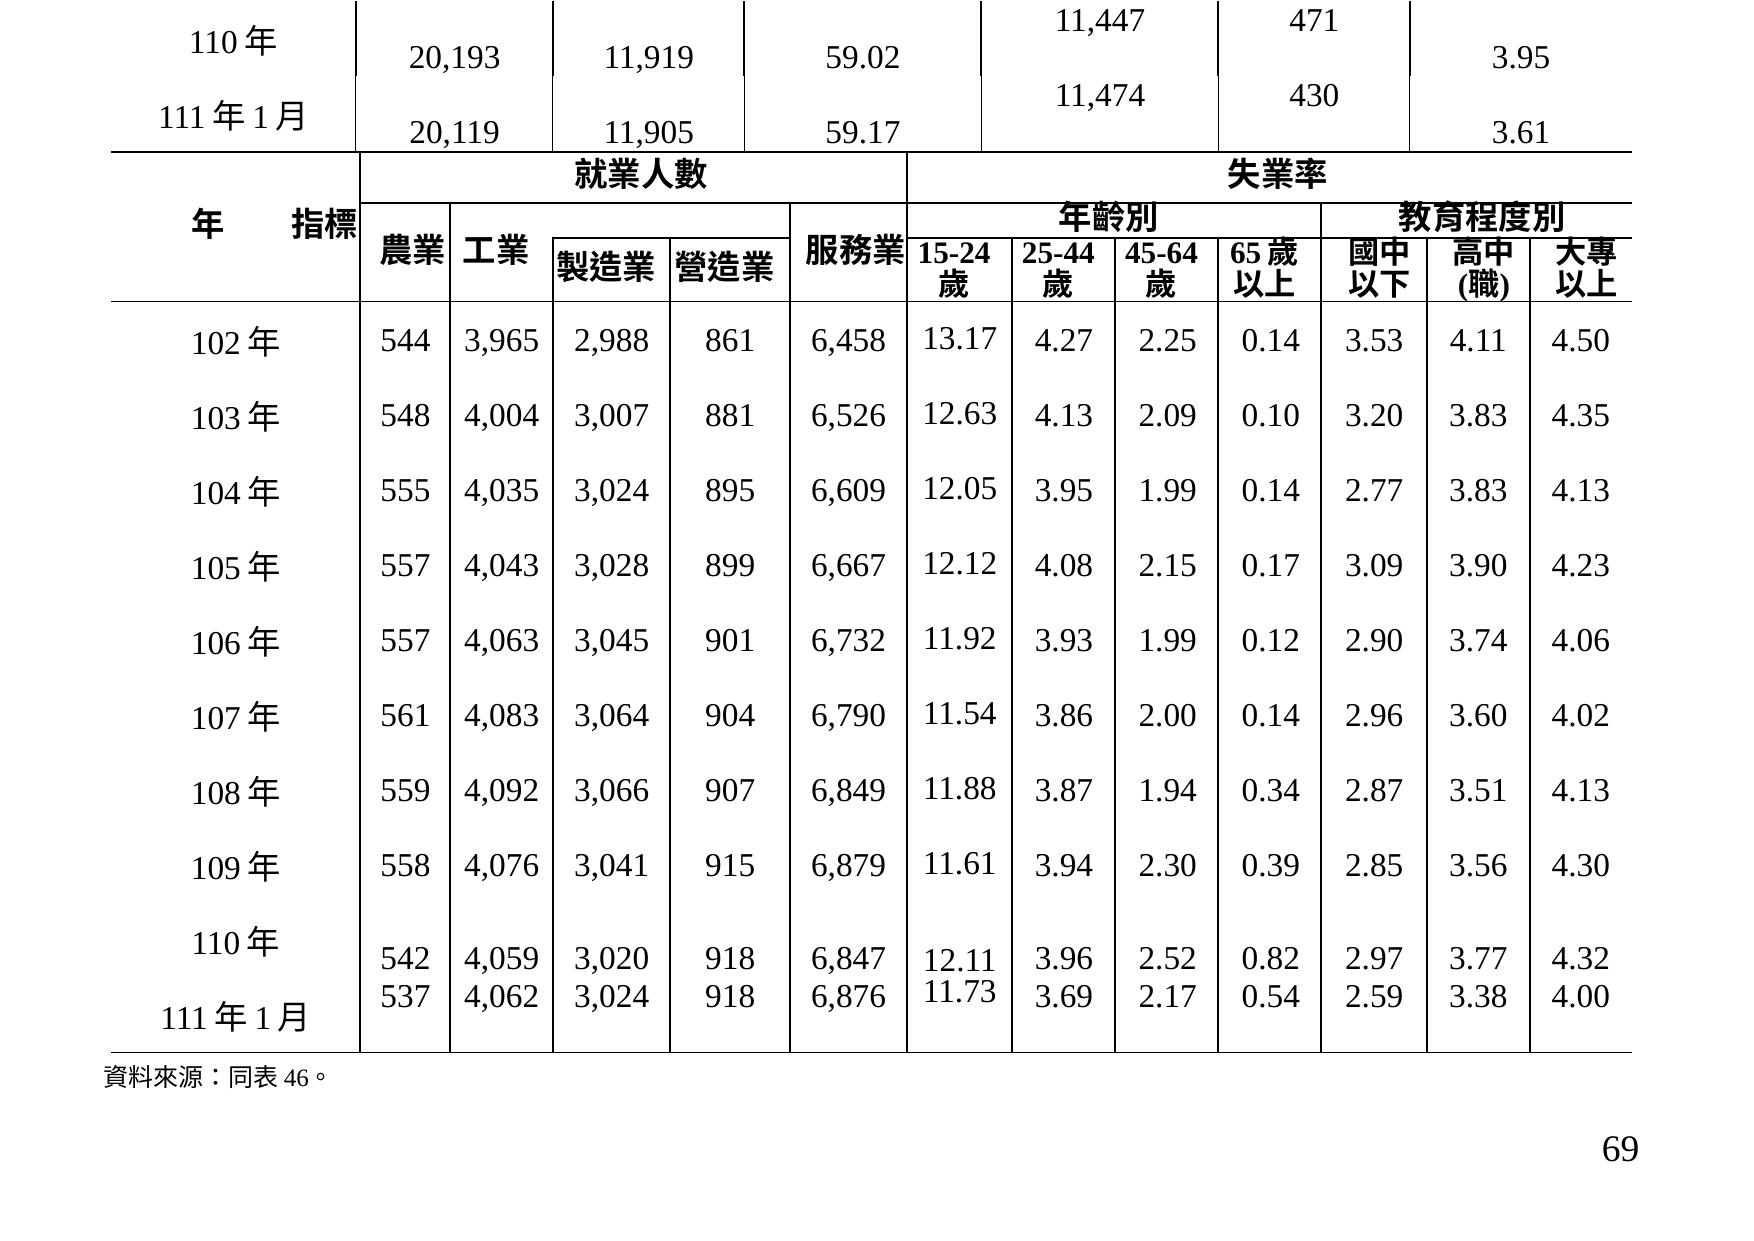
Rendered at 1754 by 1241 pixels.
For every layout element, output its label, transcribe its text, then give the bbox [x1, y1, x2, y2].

table_cell 108年 [111, 752, 359, 827]
table_cell 65歲 以上 [1219, 239, 1320, 301]
table_cell 大專 以上 [1531, 239, 1632, 301]
table_cell 11,474 [982, 76, 1218, 151]
table_cell 就業人數 [361, 153, 906, 202]
table_cell 2.87 [1322, 752, 1426, 827]
table_cell 3.83 [1428, 452, 1529, 527]
table_cell 6,790 [791, 677, 906, 752]
table_cell 0.14 [1219, 452, 1320, 527]
table_cell 104年 [111, 452, 359, 527]
table_cell 548 [361, 377, 449, 452]
table_cell 861 [671, 302, 789, 377]
table_cell 12.63 [908, 377, 1011, 452]
table_cell 11,447 [982, 1, 1217, 76]
table_cell 59.17 [745, 76, 981, 151]
table_cell 881 [671, 377, 789, 452]
table_cell 高中(職) [1428, 239, 1529, 301]
table_cell 111年1月 [111, 76, 355, 151]
table_cell 0.10 [1219, 377, 1320, 452]
table_cell 2.90 [1322, 602, 1426, 677]
table_cell 20,119 [356, 76, 552, 151]
table_cell 教育程度別 [1322, 204, 1632, 237]
table_cell 1.99 [1116, 452, 1217, 527]
table_cell [553, 204, 670, 237]
table_cell 0.17 [1219, 527, 1320, 602]
table_cell 59.02 [745, 1, 980, 76]
table_cell 4,059 4,062 [451, 902, 552, 1052]
table_cell 110年 111年1月 [111, 902, 359, 1052]
table_cell 4.35 [1531, 377, 1632, 452]
table_cell 15-24歲 [908, 239, 1011, 301]
table_cell 4.11 [1428, 302, 1529, 377]
table_cell 915 [671, 827, 789, 902]
table_cell 年 指標 [111, 153, 359, 301]
table_cell 0.34 [1219, 752, 1320, 827]
table_cell 558 [361, 827, 449, 902]
table_cell 11,905 [553, 76, 744, 151]
table_cell 6,458 [791, 302, 906, 377]
table_cell 1.99 [1116, 602, 1217, 677]
table_cell 3,064 [554, 677, 669, 752]
table_cell 3,007 [554, 377, 669, 452]
table_cell 4.02 [1531, 677, 1632, 752]
table_cell 6,732 [791, 602, 906, 677]
table_cell 3,028 [554, 527, 669, 602]
table_cell 失業率 [908, 153, 1632, 202]
table_cell 2.09 [1116, 377, 1217, 452]
table_cell 3.77 3.38 [1428, 902, 1529, 1052]
table_cell 1.94 [1116, 752, 1217, 827]
table_cell 4.50 [1531, 302, 1632, 377]
table_cell 3.90 [1428, 527, 1529, 602]
table_cell 13.17 [908, 302, 1011, 377]
table_cell 3.20 [1322, 377, 1426, 452]
table_cell 12.11 11.73 [908, 902, 1011, 1052]
table_cell 2.52 2.17 [1116, 902, 1217, 1052]
table_cell 2.77 [1322, 452, 1426, 527]
table_cell 11,919 [554, 1, 743, 76]
table_cell 2.30 [1116, 827, 1217, 902]
table_cell 3.74 [1428, 602, 1529, 677]
table_cell 6,879 [791, 827, 906, 902]
table_cell 2.15 [1116, 527, 1217, 602]
table_cell 106年 [111, 602, 359, 677]
table_cell 2.97 2.59 [1322, 902, 1426, 1052]
table_cell 3.95 [1013, 452, 1114, 527]
table_cell 2.00 [1116, 677, 1217, 752]
table_cell 農業 [361, 204, 449, 301]
table_cell 4,076 [451, 827, 552, 902]
table_cell 3,020 3,024 [554, 902, 669, 1052]
table_cell 4,083 [451, 677, 552, 752]
table_cell 110年 [111, 1, 355, 76]
table_cell 542 537 [361, 902, 449, 1052]
table_cell 102年 [111, 302, 359, 377]
table_cell 11.54 [908, 677, 1011, 752]
table_cell 105年 [111, 527, 359, 602]
table_cell 12.12 [908, 527, 1011, 602]
table_cell 3,024 [554, 452, 669, 527]
table_cell 4,004 [451, 377, 552, 452]
table_cell 4.13 [1531, 452, 1632, 527]
table_cell 6,609 [791, 452, 906, 527]
table_cell 107年 [111, 677, 359, 752]
table_cell 0.14 [1219, 302, 1320, 377]
table_cell 3.86 [1013, 677, 1114, 752]
table_cell 561 [361, 677, 449, 752]
table_cell 2,988 [554, 302, 669, 377]
table_cell 國中 以下 [1322, 239, 1426, 301]
table_cell 4.27 [1013, 302, 1114, 377]
table_cell 2.85 [1322, 827, 1426, 902]
table_cell 6,526 [791, 377, 906, 452]
table_cell 0.12 [1219, 602, 1320, 677]
table_cell 109年 [111, 827, 359, 902]
table_cell 服務業 [791, 204, 906, 301]
table_cell 3.94 [1013, 827, 1114, 902]
table_cell 2.96 [1322, 677, 1426, 752]
table_cell 0.39 [1219, 827, 1320, 902]
table_cell 4,063 [451, 602, 552, 677]
table_cell 895 [671, 452, 789, 527]
table_cell 4.23 [1531, 527, 1632, 602]
table_cell 4.32 4.00 [1531, 902, 1632, 1052]
table_cell 45-64歲 [1116, 239, 1217, 301]
table_cell 25-44歲 [1013, 239, 1114, 301]
table_cell 557 [361, 527, 449, 602]
table_cell 3.53 [1322, 302, 1426, 377]
table_cell 544 [361, 302, 449, 377]
table_cell 103年 [111, 377, 359, 452]
table_cell 3.60 [1428, 677, 1529, 752]
table_cell 營造業 [671, 239, 789, 301]
table_cell 555 [361, 452, 449, 527]
table_cell 4.06 [1531, 602, 1632, 677]
table_cell 918 918 [671, 902, 789, 1052]
table_cell 430 [1219, 76, 1409, 151]
table_cell 2.25 [1116, 302, 1217, 377]
table_cell 3.96 3.69 [1013, 902, 1114, 1052]
table_cell 3,041 [554, 827, 669, 902]
table_cell 年齡別 [908, 204, 1320, 237]
table_cell 製造業 [554, 239, 669, 301]
table_cell 3.09 [1322, 527, 1426, 602]
table_cell 4.13 [1531, 752, 1632, 827]
text 資料來源：同表46。 [103, 1053, 1639, 1095]
table_cell 11.92 [908, 602, 1011, 677]
table_cell 6,847 6,876 [791, 902, 906, 1052]
table_cell 557 [361, 602, 449, 677]
table_cell 3.83 [1428, 377, 1529, 452]
table_cell 3,066 [554, 752, 669, 827]
table_cell 904 [671, 677, 789, 752]
table_cell 4.13 [1013, 377, 1114, 452]
table_cell 3,045 [554, 602, 669, 677]
table_cell 工業 [451, 204, 553, 301]
table_cell 3.95 [1411, 1, 1632, 76]
table_cell 3.51 [1428, 752, 1529, 827]
table_cell 4,043 [451, 527, 552, 602]
table_cell 3,965 [451, 302, 552, 377]
table_cell 3.56 [1428, 827, 1529, 902]
table_cell 6,849 [791, 752, 906, 827]
table_cell 559 [361, 752, 449, 827]
table_cell 4.08 [1013, 527, 1114, 602]
table_cell 11.61 [908, 827, 1011, 902]
table_cell 4,035 [451, 452, 552, 527]
table_cell 3.93 [1013, 602, 1114, 677]
table_cell 20,193 [357, 1, 552, 76]
table_cell 3.61 [1410, 76, 1632, 151]
table_cell 12.05 [908, 452, 1011, 527]
table_cell 0.82 0.54 [1219, 902, 1320, 1052]
table_cell 4,092 [451, 752, 552, 827]
table_cell 471 [1219, 1, 1409, 76]
table_cell 901 [671, 602, 789, 677]
table_cell 6,667 [791, 527, 906, 602]
table_cell 4.30 [1531, 827, 1632, 902]
table_cell 899 [671, 527, 789, 602]
table_cell [670, 204, 789, 237]
table_cell 3.87 [1013, 752, 1114, 827]
table_cell 0.14 [1219, 677, 1320, 752]
table_cell 11.88 [908, 752, 1011, 827]
table_cell 907 [671, 752, 789, 827]
